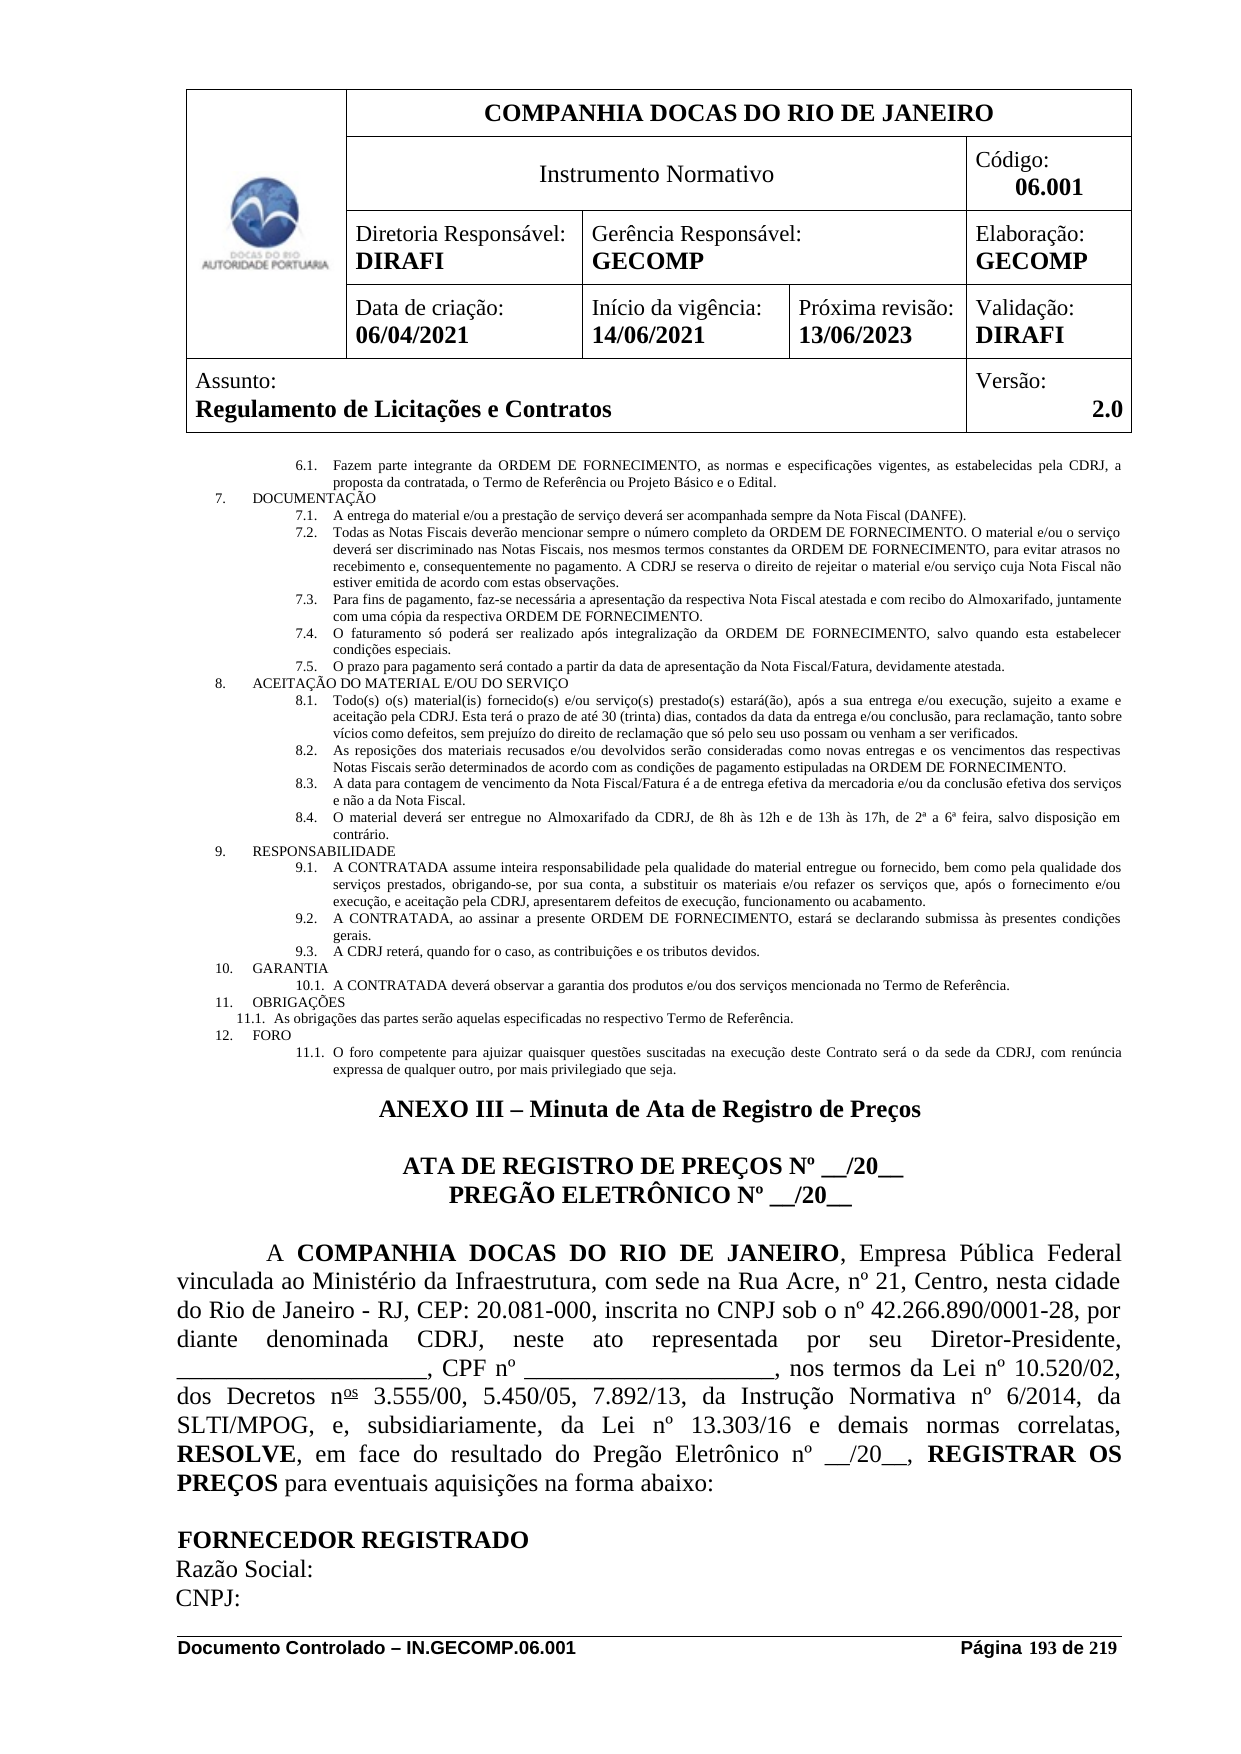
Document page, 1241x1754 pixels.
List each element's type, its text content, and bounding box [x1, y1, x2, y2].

list OBRIGAÇÕES [215, 993, 1122, 1010]
text Razão Social: [175, 1554, 1122, 1583]
list A CONTRATADA, ao assinar a presente ORDEM DE FORNECIMENTO, estará se declarando submissa às presentes condições gerais. [295, 909, 1122, 943]
list RESPONSABILIDADE [215, 842, 1122, 859]
list O prazo para pagamento será contado a partir da data de apresentação da Nota Fiscal/Fatura, devidamente atestada. [295, 658, 1122, 675]
list O foro competente para ajuizar quaisquer questões suscitadas na execução deste Contrato será o da sede da CDRJ, com renúncia expressa de qualquer outro, por mais privilegiado que seja. [295, 1044, 1122, 1077]
list As reposições dos materiais recusados e/ou devolvidos serão consideradas como novas entregas e os vencimentos das respectivas Notas Fiscais serão determinados de acordo com as condições de pagamento estipuladas na ORDEM DE FORNECIMENTO. [295, 742, 1122, 775]
text A COMPANHIA DOCAS DO RIO DE JANEIRO, Empresa Pública Federal vinculada ao Ministério da Infraestrutura, com sede na Rua Acre, nº 21, Centro, nesta cidade do Rio de Janeiro - RJ, CEP: 20.081-000, inscrita no CNPJ sob o nº 42.266.890/0001-28, por diante denominada CDRJ, neste ato representada por seu Diretor-Presidente, ____________________, CPF nº ____________________, nos termos da Lei nº 10.520/02, dos Decretos nos 3.555/00, 5.450/05, 7.892/13, da Instrução Normativa nº 6/2014, da SLTI/MPOG, e, subsidiariamente, da Lei nº 13.303/16 e demais normas correlatas, RESOLVE, em face do resultado do Pregão Eletrônico nº __/20__, REGISTRAR OS PREÇOS para eventuais aquisições na forma abaixo: [176, 1238, 1122, 1496]
list Fazem parte integrante da ORDEM DE FORNECIMENTO, as normas e especificações vigentes, as estabelecidas pela CDRJ, a proposta da contratada, o Termo de Referência ou Projeto Básico e o Edital. [295, 457, 1122, 490]
list ACEITAÇÃO DO MATERIAL E/OU DO SERVIÇO [215, 675, 1122, 691]
text FORNECEDOR REGISTRADO [177, 1525, 1122, 1554]
list FORO [215, 1027, 1122, 1044]
list DOCUMENTAÇÃO [215, 490, 1122, 507]
list Todas as Notas Fiscais deverão mencionar sempre o número completo da ORDEM DE FORNECIMENTO. O material e/ou o serviço deverá ser discriminado nas Notas Fiscais, nos mesmos termos constantes da ORDEM DE FORNECIMENTO, para evitar atrasos no recebimento e, consequentemente no pagamento. A CDRJ se reserva o direito de rejeitar o material e/ou serviço cuja Nota Fiscal não estiver emitida de acordo com estas observações. [295, 524, 1122, 591]
list Para fins de pagamento, faz-se necessária a apresentação da respectiva Nota Fiscal atestada e com recibo do Almoxarifado, juntamente com uma cópia da respectiva ORDEM DE FORNECIMENTO. [295, 591, 1122, 624]
list O faturamento só poderá ser realizado após integralização da ORDEM DE FORNECIMENTO, salvo quando esta estabelecer condições especiais. [295, 624, 1122, 658]
list As obrigações das partes serão aquelas especificadas no respectivo Termo de Referência. [236, 1010, 1122, 1027]
list A entrega do material e/ou a prestação de serviço deverá ser acompanhada sempre da Nota Fiscal (DANFE). [295, 507, 1122, 524]
list A CONTRATADA deverá observar a garantia dos produtos e/ou dos serviços mencionada no Termo de Referência. [295, 977, 1122, 993]
list A data para contagem de vencimento da Nota Fiscal/Fatura é a de entrega efetiva da mercadoria e/ou da conclusão efetiva dos serviços e não a da Nota Fiscal. [295, 775, 1122, 809]
list A CONTRATADA assume inteira responsabilidade pela qualidade do material entregue ou fornecido, bem como pela qualidade dos serviços prestados, obrigando-se, por sua conta, a substituir os materiais e/ou refazer os serviços que, após o fornecimento e/ou execução, e aceitação pela CDRJ, apresentarem defeitos de execução, funcionamento ou acabamento. [295, 859, 1122, 909]
list Todo(s) o(s) material(is) fornecido(s) e/ou serviço(s) prestado(s) estará(ão), após a sua entrega e/ou execução, sujeito a exame e aceitação pela CDRJ. Esta terá o prazo de até 30 (trinta) dias, contados da data da entrega e/ou conclusão, para reclamação, tanto sobre vícios como defeitos, sem prejuízo do direito de reclamação que só pelo seu uso possam ou venham a ser verificados. [295, 691, 1122, 742]
list GARANTIA [215, 960, 1122, 977]
list O material deverá ser entregue no Almoxarifado da CDRJ, de 8h às 12h e de 13h às 17h, de 2ª a 6ª feira, salvo disposição em contrário. [295, 809, 1122, 842]
text CNPJ: [175, 1583, 1122, 1611]
text ATA DE REGISTRO DE PREÇOS Nº __/20__ PREGÃO ELETRÔNICO Nº __/20__ [361, 1151, 945, 1209]
list A CDRJ reterá, quando for o caso, as contribuições e os tributos devidos. [295, 943, 1122, 960]
subtitle ANEXO III – Minuta de Ata de Registro de Preços [177, 1094, 1122, 1123]
